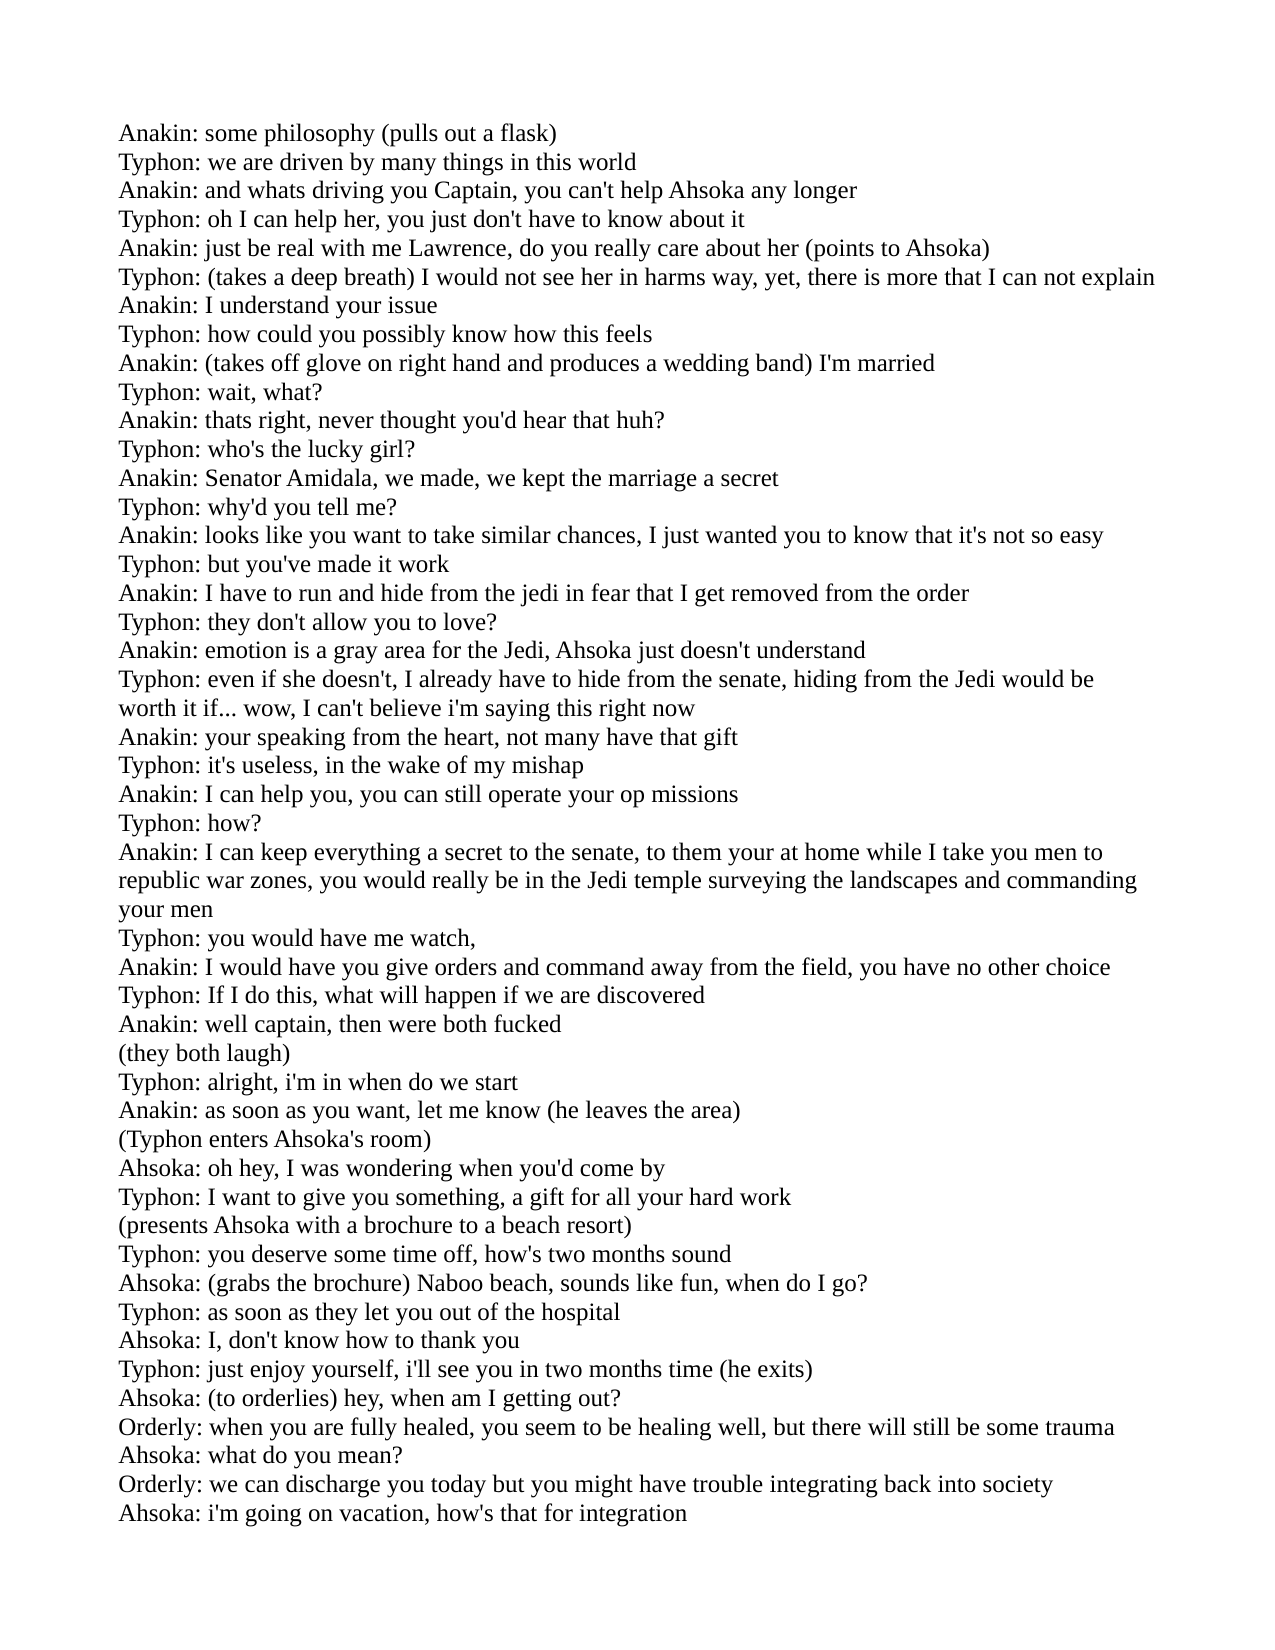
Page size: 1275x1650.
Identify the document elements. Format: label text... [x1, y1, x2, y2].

text Anakin: Senator Amidala, we made, we kept the marriage a secret [118, 463, 1157, 492]
text Typhon: (takes a deep breath) I would not see her in harms way, yet, there is more that I can not explain [118, 262, 1157, 291]
text Typhon: we are driven by many things in this world [118, 147, 1157, 176]
text Typhon: why'd you tell me? [118, 492, 1157, 521]
text Anakin: I would have you give orders and command away from the field, you have no other choice [118, 952, 1157, 981]
text Typhon: it's useless, in the wake of my mishap [118, 751, 1157, 779]
text Anakin: (takes off glove on right hand and produces a wedding band) I'm married [118, 348, 1157, 377]
text Typhon: you deserve some time off, how's two months sound [118, 1239, 1157, 1268]
text Anakin: your speaking from the heart, not many have that gift [118, 722, 1157, 751]
text Anakin: I can keep everything a secret to the senate, to them your at home while I take you men to republic war zones, you would really be in the Jedi temple surveying the landscapes and commanding your men [118, 837, 1157, 923]
text Typhon: as soon as they let you out of the hospital [118, 1297, 1157, 1326]
text Typhon: but you've made it work [118, 549, 1157, 578]
text Ahsoka: I, don't know how to thank you [118, 1326, 1157, 1354]
text (Typhon enters Ahsoka's room) [118, 1124, 1157, 1153]
text Orderly: we can discharge you today but you might have trouble integrating back into society [118, 1469, 1157, 1498]
text Typhon: oh I can help her, you just don't have to know about it [118, 204, 1157, 233]
text Anakin: well captain, then were both fucked [118, 1009, 1157, 1038]
text Typhon: you would have me watch, [118, 923, 1157, 952]
text Ahsoka: i'm going on vacation, how's that for integration [118, 1498, 1157, 1527]
text Ahsoka: (to orderlies) hey, when am I getting out? [118, 1383, 1157, 1412]
text Typhon: they don't allow you to love? [118, 607, 1157, 636]
text Typhon: even if she doesn't, I already have to hide from the senate, hiding from the Jedi would be worth it if... wow, I can't believe i'm saying this right now [118, 664, 1157, 722]
text Ahsoka: (grabs the brochure) Naboo beach, sounds like fun, when do I go? [118, 1268, 1157, 1297]
text Ahsoka: oh hey, I was wondering when you'd come by [118, 1153, 1157, 1182]
text Typhon: alright, i'm in when do we start [118, 1067, 1157, 1096]
text Typhon: who's the lucky girl? [118, 434, 1157, 463]
text Typhon: I want to give you something, a gift for all your hard work [118, 1182, 1157, 1211]
text Anakin: I have to run and hide from the jedi in fear that I get removed from the order [118, 578, 1157, 607]
text Orderly: when you are fully healed, you seem to be healing well, but there will still be some trauma [118, 1412, 1157, 1441]
text (presents Ahsoka with a brochure to a beach resort) [118, 1211, 1157, 1239]
text Anakin: some philosophy (pulls out a flask) [118, 118, 1157, 147]
text Anakin: thats right, never thought you'd hear that huh? [118, 406, 1157, 434]
text Typhon: how? [118, 808, 1157, 837]
text Anakin: just be real with me Lawrence, do you really care about her (points to Ahsoka) [118, 233, 1157, 262]
text (they both laugh) [118, 1038, 1157, 1067]
text Anakin: I understand your issue [118, 291, 1157, 319]
text Typhon: just enjoy yourself, i'll see you in two months time (he exits) [118, 1354, 1157, 1383]
text Anakin: I can help you, you can still operate your op missions [118, 779, 1157, 808]
text Ahsoka: what do you mean? [118, 1441, 1157, 1469]
text Typhon: wait, what? [118, 377, 1157, 406]
text Anakin: looks like you want to take similar chances, I just wanted you to know that it's not so easy [118, 521, 1157, 549]
text Typhon: how could you possibly know how this feels [118, 319, 1157, 348]
text Typhon: If I do this, what will happen if we are discovered [118, 981, 1157, 1009]
text Anakin: and whats driving you Captain, you can't help Ahsoka any longer [118, 176, 1157, 204]
text Anakin: emotion is a gray area for the Jedi, Ahsoka just doesn't understand [118, 636, 1157, 664]
text Anakin: as soon as you want, let me know (he leaves the area) [118, 1096, 1157, 1124]
